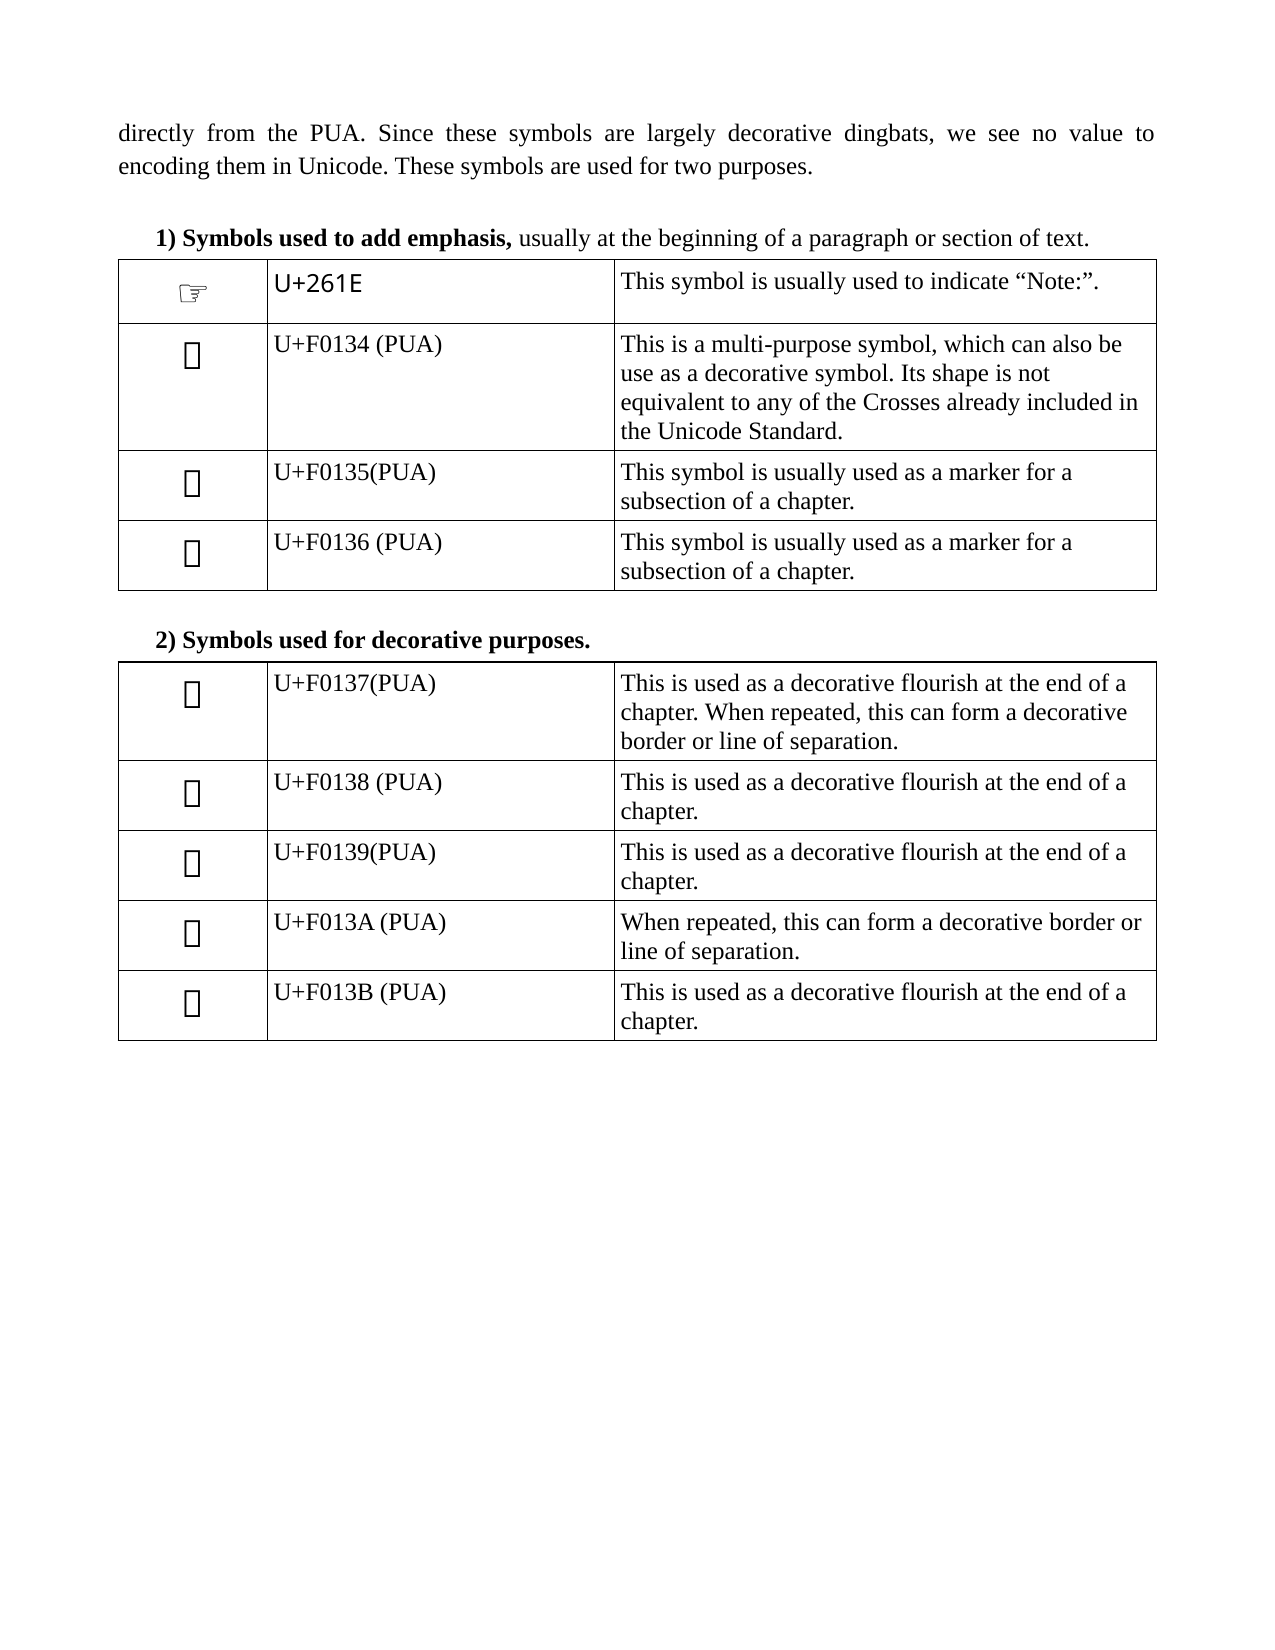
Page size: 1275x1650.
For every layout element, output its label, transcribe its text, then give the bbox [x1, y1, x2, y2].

table_cell 󰄹 [119, 831, 267, 900]
table_cell This symbol is usually used as a marker for a subsection of a chapter. [615, 521, 1156, 590]
table_cell U+F0134 (PUA) [268, 324, 614, 450]
table_header ☞ [119, 260, 267, 323]
table_cell U+F0136 (PUA) [268, 521, 614, 590]
table_cell U+F0139(PUA) [268, 831, 614, 900]
text 1) Symbols used to add emphasis, usually at the beginning of a paragraph or section of text. [118, 223, 1157, 252]
table_header U+261E [268, 260, 614, 323]
table_cell This is used as a decorative flourish at the end of a chapter. [615, 971, 1156, 1040]
table_header This is used as a decorative flourish at the end of a chapter. When repeated, this can form a decorative border or line of separation. [615, 663, 1156, 760]
table_cell When repeated, this can form a decorative border or line of separation. [615, 901, 1156, 970]
table_cell This is used as a decorative flourish at the end of a chapter. [615, 831, 1156, 900]
table_cell U+F013B (PUA) [268, 971, 614, 1040]
table_cell U+F0135(PUA) [268, 451, 614, 520]
table_cell U+F013A (PUA) [268, 901, 614, 970]
table_header U+F0137(PUA) [268, 663, 614, 760]
table_cell This is used as a decorative flourish at the end of a chapter. [615, 761, 1156, 830]
text directly from the PUA. Since these symbols are largely decorative dingbats, we see no value to encoding them in Unicode. These symbols are used for two purposes. [118, 118, 1157, 180]
table_cell U+F0138 (PUA) [268, 761, 614, 830]
table_cell This symbol is usually used as a marker for a subsection of a chapter. [615, 451, 1156, 520]
table_header 󰄷 [119, 663, 267, 760]
table_cell 󰄻 [119, 971, 267, 1040]
table_cell 󰄶 [119, 521, 267, 590]
table_cell 󰄸 [119, 761, 267, 830]
table_header This symbol is usually used to indicate “Note:”. [615, 260, 1156, 323]
table_cell 󰄴 [119, 324, 267, 450]
table_cell 󰄵 [119, 451, 267, 520]
text 2) Symbols used for decorative purposes. [118, 625, 1157, 654]
table_cell This is a multi-purpose symbol, which can also be use as a decorative symbol. Its shape is not equivalent to any of the Crosses already included in the Unicode Standard. [615, 324, 1156, 450]
table_cell 󰄺 [119, 901, 267, 970]
